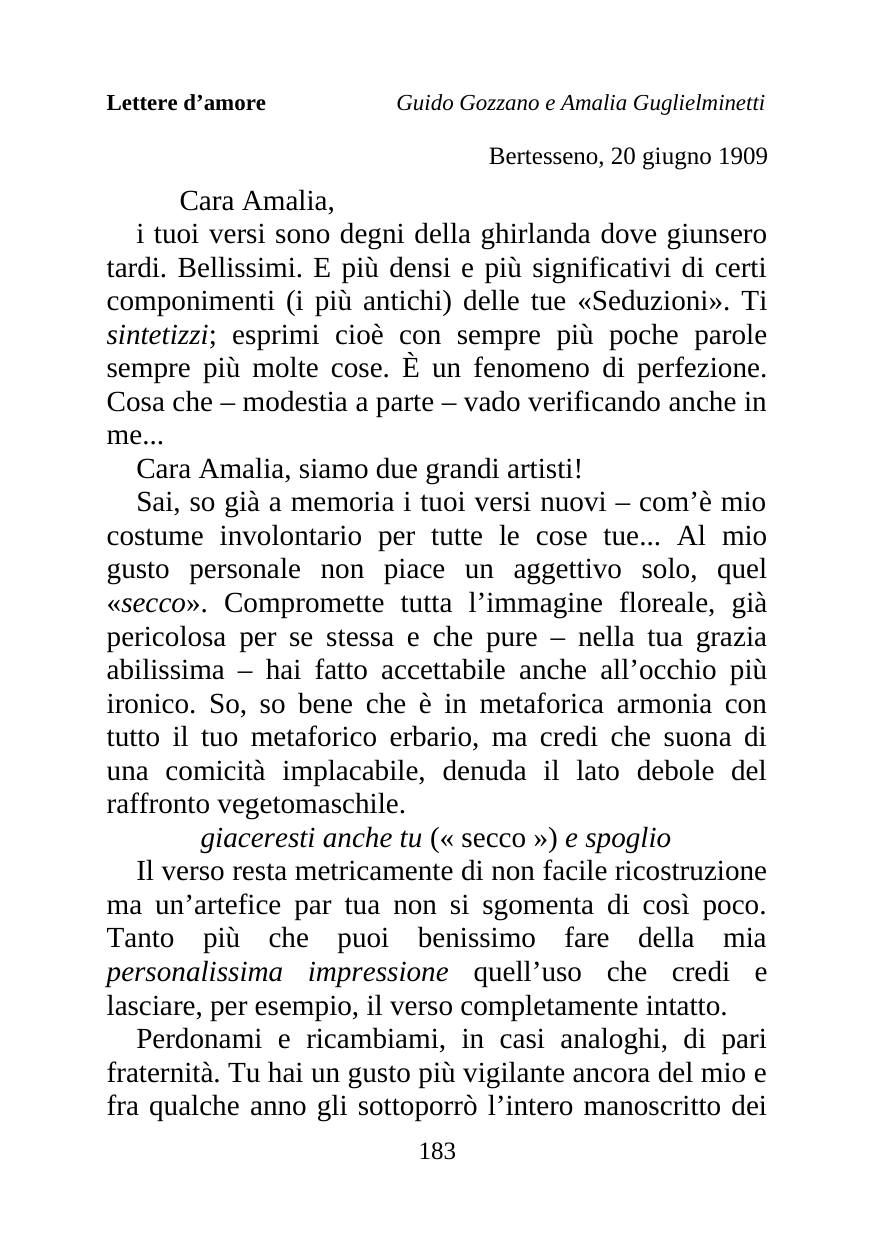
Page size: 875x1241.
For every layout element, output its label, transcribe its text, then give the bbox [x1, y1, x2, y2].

text Cara Amalia, siamo due grandi artisti! [106, 451, 768, 484]
text Cara Amalia, [106, 183, 768, 216]
text Bertesseno, 20 giugno 1909 [106, 141, 768, 170]
text i tuoi versi sono degni della ghirlanda dove giunsero tardi. Bellissimi. E più densi e più significativi di certi componimenti (i più antichi) delle tue «Seduzioni». Ti sintetizzi; esprimi cioè con sempre più poche parole sempre più molte cose. È un fenomeno di perfezione. Cosa che – modestia a parte – vado verificando anche in me... [106, 216, 768, 451]
text giaceresti anche tu (« secco ») e spoglio [106, 820, 768, 853]
text Sai, so già a memoria i tuoi versi nuovi – com’è mio costume involontario per tutte le cose tue... Al mio gusto personale non piace un aggettivo solo, quel «secco». Compromette tutta l’immagine floreale, già pericolosa per se stessa e che pure – nella tua grazia abilissima – hai fatto accettabile anche all’occhio più ironico. So, so bene che è in metaforica armonia con tutto il tuo metaforico erbario, ma credi che suona di una comicità implacabile, denuda il lato debole del raffronto vegetomaschile. [106, 484, 768, 820]
text Il verso resta metricamente di non facile ricostruzione ma un’artefice par tua non si sgomenta di così poco. Tanto più che puoi benissimo fare della mia personalissima impressione quell’uso che credi e lasciare, per esempio, il verso completamente intatto. [106, 853, 768, 1021]
text Perdonami e ricambiami, in casi analoghi, di pari fraternità. Tu hai un gusto più vigilante ancora del mio e fra qualche anno gli sottoporrò l’intero manoscritto dei [106, 1021, 768, 1122]
